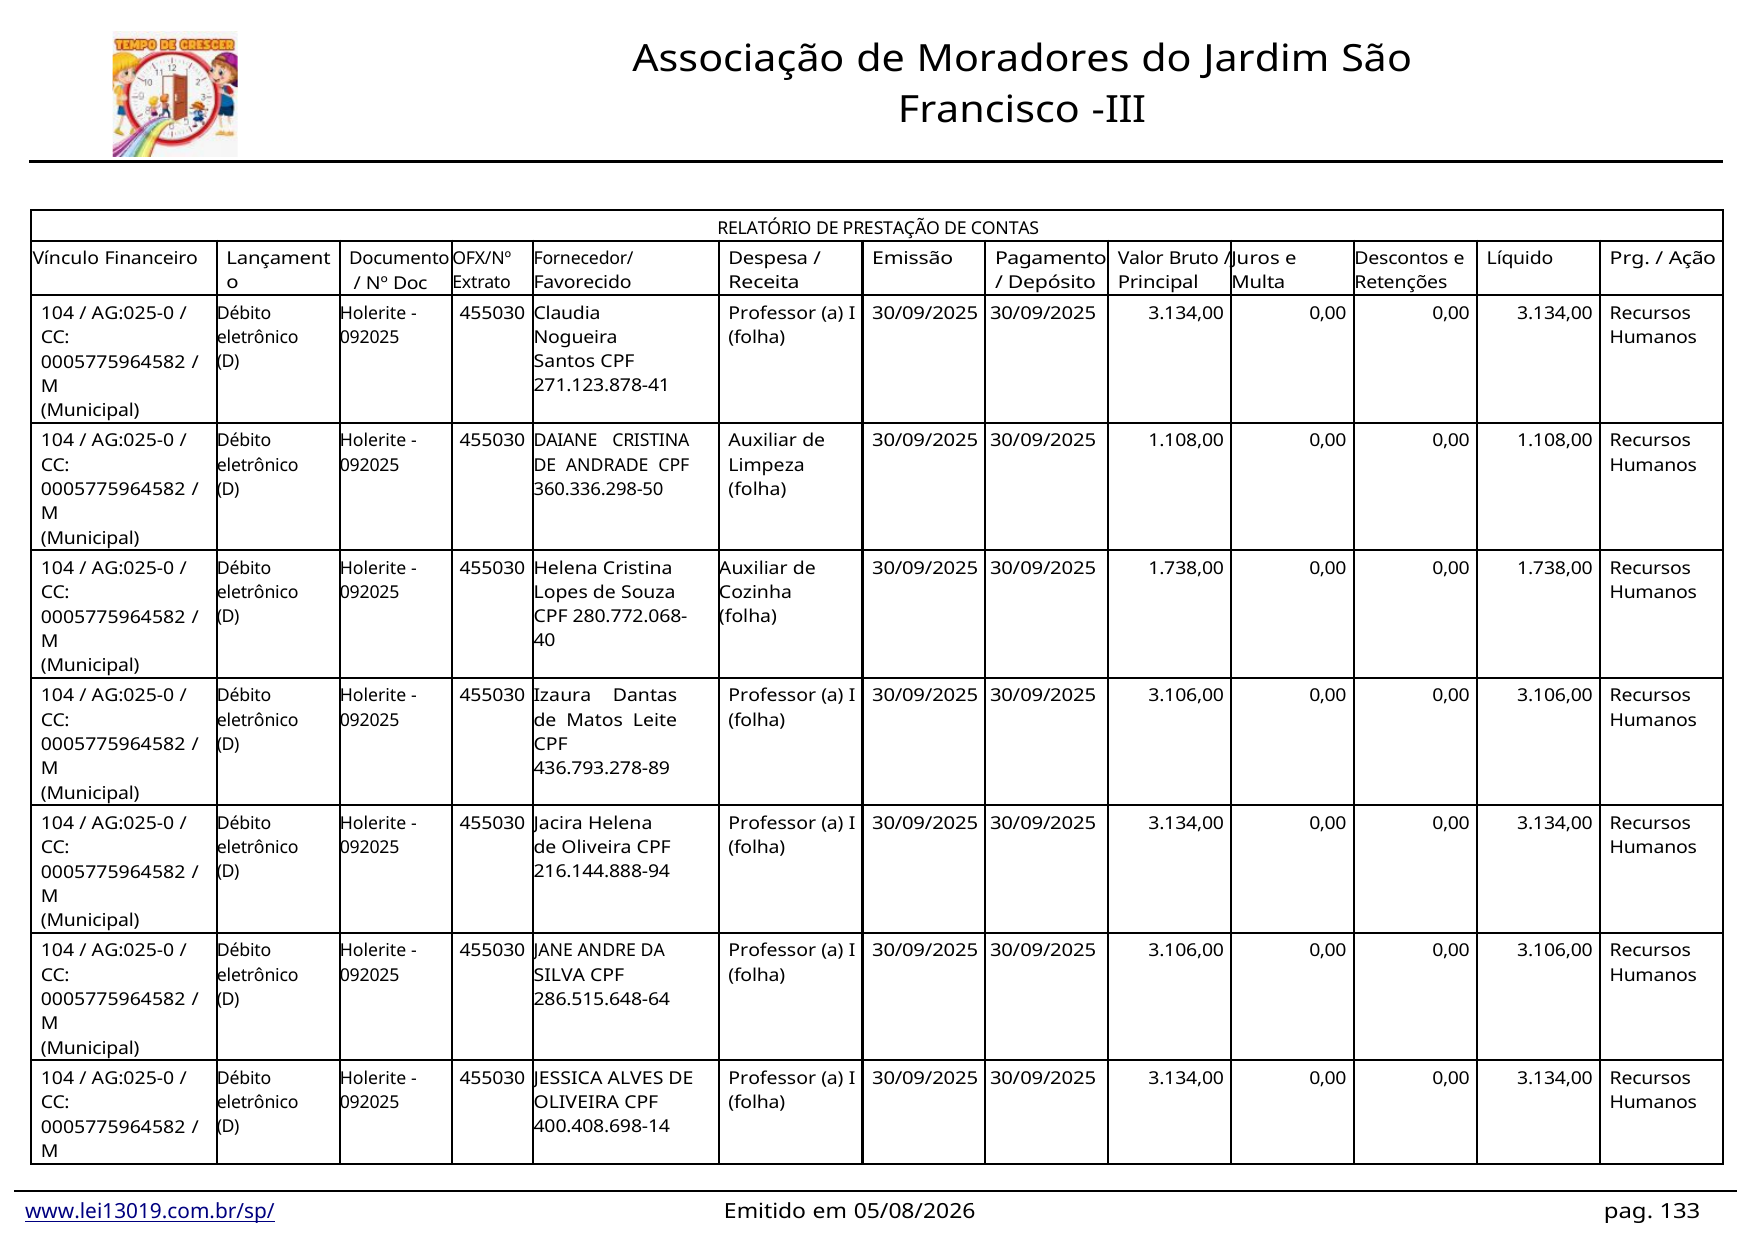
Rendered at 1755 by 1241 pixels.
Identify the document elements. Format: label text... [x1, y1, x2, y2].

table_cell 455030 [453, 934, 532, 1059]
table_cell 30/09/2025 [864, 806, 984, 932]
table_cell Pagamento / Depósito [986, 242, 1107, 294]
table_cell Holerite - 092025 [341, 679, 451, 804]
table_cell 104 / AG:025-0 / CC: 0005775964582 / M (Municipal) [32, 679, 216, 804]
table_cell Recursos Humanos [1601, 934, 1722, 1059]
table_cell Débito eletrônico (D) [218, 806, 339, 932]
table_cell Débito eletrônico (D) [218, 551, 339, 677]
table_cell 104 / AG:025-0 / CC: 0005775964582 / M (Municipal) [32, 806, 216, 932]
table_cell 104 / AG:025-0 / CC: 0005775964582 / M [32, 1061, 216, 1162]
table_cell 1.738,00 [1478, 551, 1599, 677]
table_cell Recursos Humanos [1601, 679, 1722, 804]
table_cell Débito eletrônico (D) [218, 934, 339, 1059]
table_cell Descontos e Retenções [1355, 242, 1476, 294]
table_cell Claudia Nogueira Santos CPF 271.123.878-41 [534, 296, 718, 422]
table_cell Holerite - 092025 [341, 934, 451, 1059]
table_cell Juros e Multa [1232, 242, 1353, 294]
table_cell 0,00 [1232, 551, 1353, 677]
table_cell 104 / AG:025-0 / CC: 0005775964582 / M (Municipal) [32, 934, 216, 1059]
table_cell 455030 [453, 806, 532, 932]
table_cell 30/09/2025 [986, 551, 1107, 677]
table_cell Vínculo Financeiro [32, 242, 216, 294]
table_cell 3.106,00 [1109, 679, 1230, 804]
table_cell 30/09/2025 [986, 679, 1107, 804]
table_cell Professor (a) I (folha) [720, 679, 861, 804]
table_cell Despesa / Receita [720, 242, 861, 294]
table_cell 0,00 [1232, 296, 1353, 422]
table_cell 104 / AG:025-0 / CC: 0005775964582 / M (Municipal) [32, 296, 216, 422]
table_cell 30/09/2025 [986, 424, 1107, 549]
table_cell 455030 [453, 424, 532, 549]
table_header RELATÓRIO DE PRESTAÇÃO DE CONTAS [32, 211, 1722, 239]
table_cell Auxiliar de Limpeza (folha) [720, 424, 861, 549]
table_cell 104 / AG:025-0 / CC: 0005775964582 / M (Municipal) [32, 424, 216, 549]
table_cell Holerite - 092025 [341, 1061, 451, 1162]
table_cell Valor Bruto / Principal [1109, 242, 1230, 294]
table_cell 0,00 [1232, 806, 1353, 932]
table_cell 30/09/2025 [864, 296, 984, 422]
table_cell 30/09/2025 [864, 551, 984, 677]
table_cell Holerite - 092025 [341, 424, 451, 549]
table_cell 30/09/2025 [864, 1061, 984, 1162]
table_cell Holerite - 092025 [341, 296, 451, 422]
table_cell 3.134,00 [1109, 1061, 1230, 1162]
table_cell 3.134,00 [1478, 806, 1599, 932]
table_cell Líquido [1478, 242, 1599, 294]
table_cell Lançamento [218, 242, 339, 294]
table_cell 0,00 [1355, 551, 1476, 677]
table_cell Documento / Nº Doc [341, 242, 451, 294]
table_cell 30/09/2025 [986, 1061, 1107, 1162]
table_cell Débito eletrônico (D) [218, 296, 339, 422]
table_cell Helena Cristina Lopes de Souza CPF 280.772.068-40 [534, 551, 718, 677]
table_cell 0,00 [1355, 934, 1476, 1059]
table_cell Jacira Helena de Oliveira CPF 216.144.888-94 [534, 806, 718, 932]
table_cell Recursos Humanos [1601, 424, 1722, 549]
table_cell 1.108,00 [1109, 424, 1230, 549]
table_cell DAIANE CRISTINA DE ANDRADE CPF 360.336.298-50 [534, 424, 718, 549]
table_cell JESSICA ALVES DE OLIVEIRA CPF 400.408.698-14 [534, 1061, 718, 1162]
table_cell 455030 [453, 1061, 532, 1162]
table_cell 3.134,00 [1109, 806, 1230, 932]
table_cell JANE ANDRE DA SILVA CPF 286.515.648-64 [534, 934, 718, 1059]
table_cell 30/09/2025 [864, 424, 984, 549]
table_cell Recursos Humanos [1601, 296, 1722, 422]
table_cell Professor (a) I (folha) [720, 934, 861, 1059]
table_cell Professor (a) I (folha) [720, 806, 861, 932]
table_cell Professor (a) I (folha) [720, 296, 861, 422]
table_cell 0,00 [1355, 1061, 1476, 1162]
table_cell Prg. / Ação [1601, 242, 1722, 294]
table_cell Fornecedor/ Favorecido [534, 242, 718, 294]
table_cell Izaura Dantas de Matos Leite CPF 436.793.278-89 [534, 679, 718, 804]
table_cell 3.134,00 [1478, 1061, 1599, 1162]
table_cell 0,00 [1232, 679, 1353, 804]
table_cell 0,00 [1355, 806, 1476, 932]
table_cell 0,00 [1355, 296, 1476, 422]
table_cell 0,00 [1232, 934, 1353, 1059]
table_cell 30/09/2025 [864, 934, 984, 1059]
table_cell 3.106,00 [1478, 679, 1599, 804]
table_cell Recursos Humanos [1601, 806, 1722, 932]
table_cell 0,00 [1355, 679, 1476, 804]
table_cell Professor (a) I (folha) [720, 1061, 861, 1162]
table_cell Emissão [864, 242, 984, 294]
table_cell 0,00 [1355, 424, 1476, 549]
table_cell 1.108,00 [1478, 424, 1599, 549]
table_cell Recursos Humanos [1601, 551, 1722, 677]
table_cell 30/09/2025 [864, 679, 984, 804]
table_cell 455030 [453, 296, 532, 422]
table_cell Débito eletrônico (D) [218, 1061, 339, 1162]
table_cell 30/09/2025 [986, 296, 1107, 422]
table_cell Holerite - 092025 [341, 806, 451, 932]
table_cell 1.738,00 [1109, 551, 1230, 677]
table_cell 104 / AG:025-0 / CC: 0005775964582 / M (Municipal) [32, 551, 216, 677]
table_cell 3.134,00 [1478, 296, 1599, 422]
table_cell 30/09/2025 [986, 806, 1107, 932]
table_cell 3.106,00 [1109, 934, 1230, 1059]
table_cell Holerite - 092025 [341, 551, 451, 677]
table_cell 455030 [453, 551, 532, 677]
table_cell Recursos Humanos [1601, 1061, 1722, 1162]
table_cell Auxiliar de Cozinha (folha) [720, 551, 861, 677]
table_cell 0,00 [1232, 424, 1353, 549]
table_cell 30/09/2025 [986, 934, 1107, 1059]
table_cell Débito eletrônico (D) [218, 424, 339, 549]
table_cell 3.106,00 [1478, 934, 1599, 1059]
table_cell Débito eletrônico (D) [218, 679, 339, 804]
table_cell 3.134,00 [1109, 296, 1230, 422]
table_cell 455030 [453, 679, 532, 804]
table_cell 0,00 [1232, 1061, 1353, 1162]
table_cell OFX/Nº Extrato [453, 242, 532, 294]
